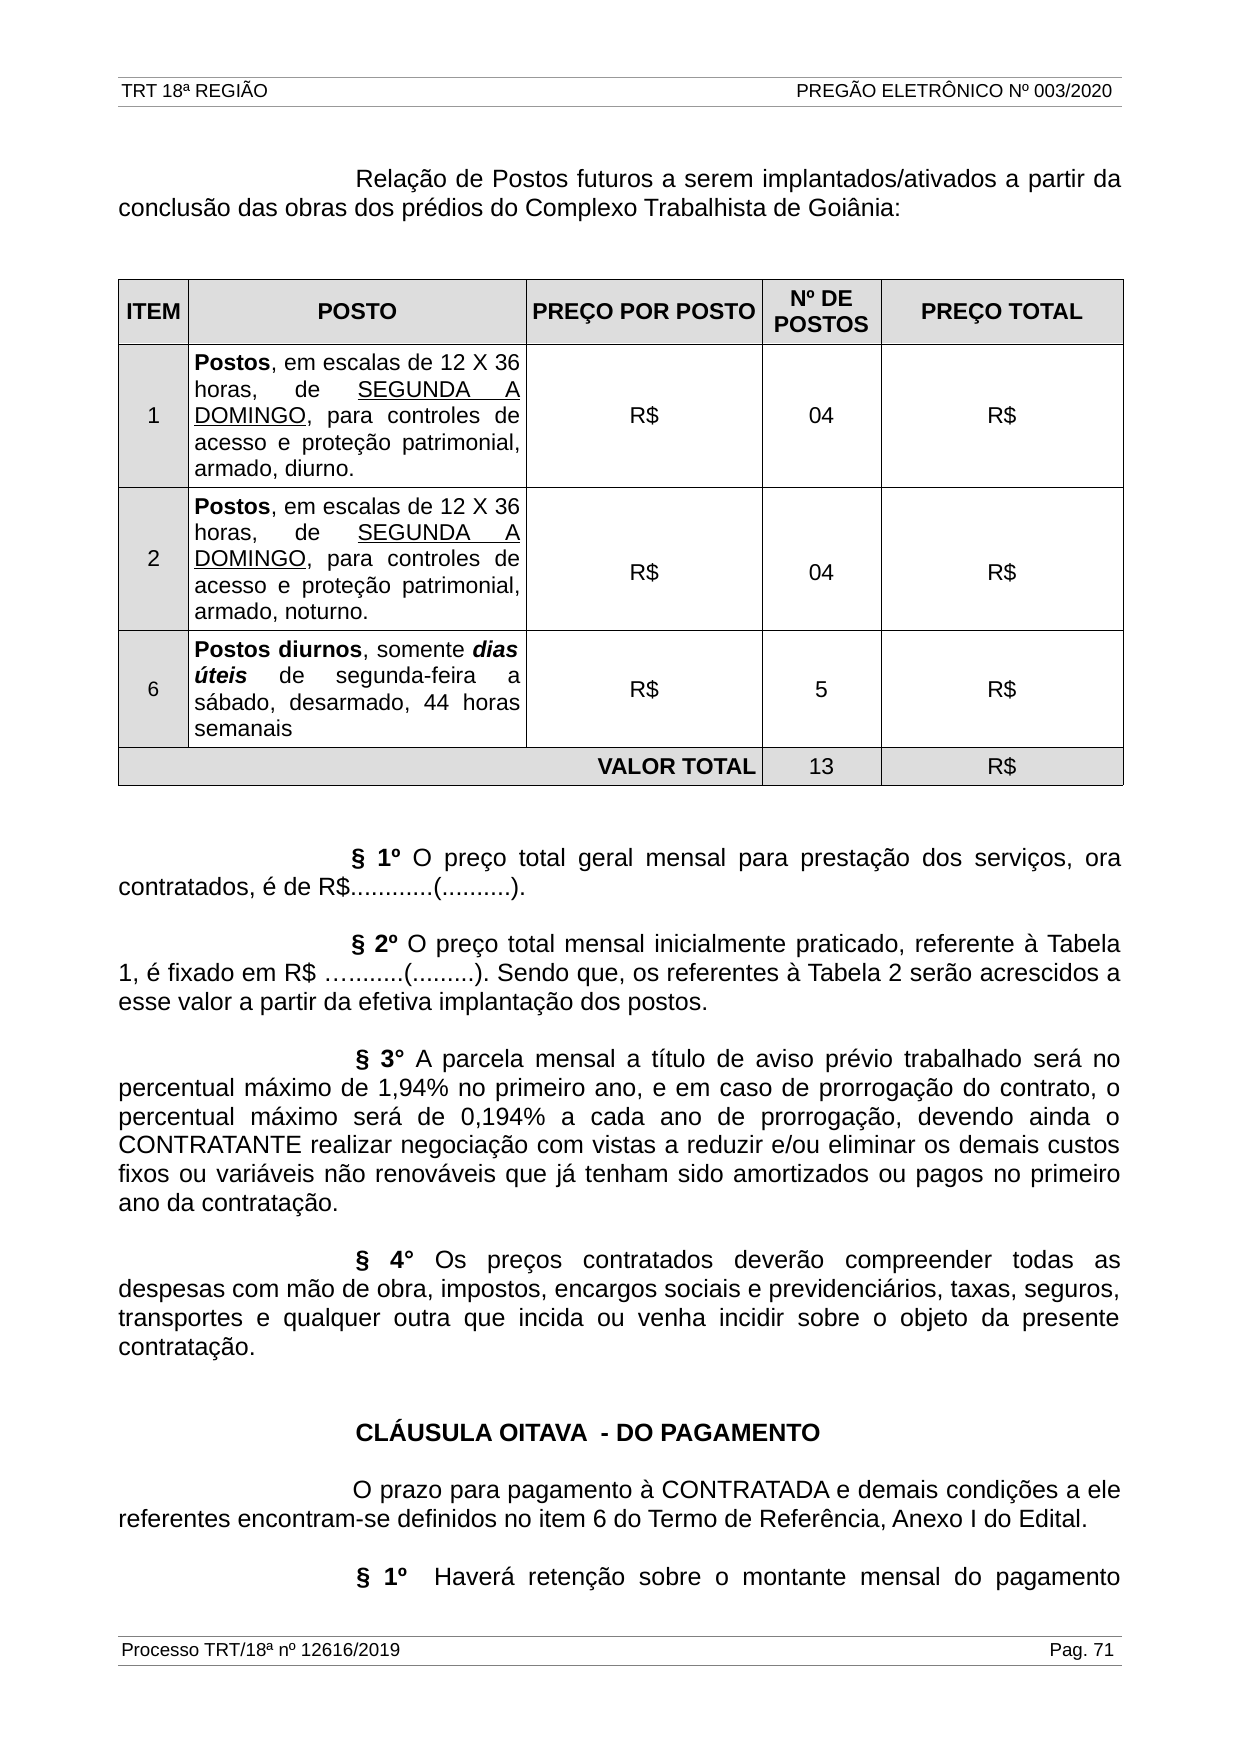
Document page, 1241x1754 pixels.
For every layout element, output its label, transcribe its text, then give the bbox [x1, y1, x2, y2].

text CLÁUSULA OITAVA - DO PAGAMENTO [118, 1418, 1122, 1446]
text § 1º Haverá retenção sobre o montante mensal do pagamento [118, 1561, 1122, 1590]
table_cell R$ [527, 345, 762, 487]
text § 4° Os preços contratados deverão compreender todas as despesas com mão de obra, impostos, encargos sociais e previdenciários, taxas, seguros, transportes e qualquer outra que incida ou venha incidir sobre o objeto da presente contratação. [118, 1245, 1122, 1360]
table_cell 04 [763, 345, 881, 487]
table_cell R$ [882, 631, 1123, 747]
text § 2º O preço total mensal inicialmente praticado, referente à Tabela 1, é fixado em R$ …........(.........). Sendo que, os referentes à Tabela 2 serão acrescidos a esse valor a partir da efetiva implantação dos postos. [118, 929, 1122, 1015]
table_header PREÇO POR POSTO [527, 280, 762, 343]
table_header POSTO [189, 280, 526, 343]
table_header ITEM [119, 280, 188, 343]
table_cell Postos, em escalas de 12 X 36 horas, de SEGUNDA A DOMINGO, para controles de acesso e proteção patrimonial, armado, diurno. [189, 345, 526, 487]
table_cell 13 [763, 748, 881, 785]
table_cell R$ [882, 345, 1123, 487]
table_cell R$ [882, 488, 1123, 630]
table_cell 6 [119, 631, 188, 747]
table_cell Postos diurnos, somente dias úteis de segunda-feira a sábado, desarmado, 44 horas semanais [189, 631, 526, 747]
table_cell 5 [763, 631, 881, 747]
text § 1º O preço total geral mensal para prestação dos serviços, ora contratados, é de R$............(..........). [118, 843, 1122, 900]
table_cell 2 [119, 488, 188, 630]
table_cell 1 [119, 345, 188, 487]
table_cell Postos, em escalas de 12 X 36 horas, de SEGUNDA A DOMINGO, para controles de acesso e proteção patrimonial, armado, noturno. [189, 488, 526, 630]
table_cell R$ [527, 631, 762, 747]
text Relação de Postos futuros a serem implantados/ativados a partir da conclusão das obras dos prédios do Complexo Trabalhista de Goiânia: [118, 164, 1122, 222]
table_cell VALOR TOTAL [119, 748, 762, 785]
text O prazo para pagamento à CONTRATADA e demais condições a ele referentes encontram-se definidos no item 6 do Termo de Referência, Anexo I do Edital. [118, 1475, 1122, 1533]
table_cell R$ [527, 488, 762, 630]
table_cell R$ [882, 748, 1123, 785]
table_header Nº DE POSTOS [763, 280, 881, 343]
table_header PREÇO TOTAL [882, 280, 1123, 343]
text § 3° A parcela mensal a título de aviso prévio trabalhado será no percentual máximo de 1,94% no primeiro ano, e em caso de prorrogação do contrato, o percentual máximo será de 0,194% a cada ano de prorrogação, devendo ainda o CONTRATANTE realizar negociação com vistas a reduzir e/ou eliminar os demais custos fixos ou variáveis não renováveis que já tenham sido amortizados ou pagos no primeiro ano da contratação. [118, 1044, 1122, 1216]
table_cell 04 [763, 488, 881, 630]
